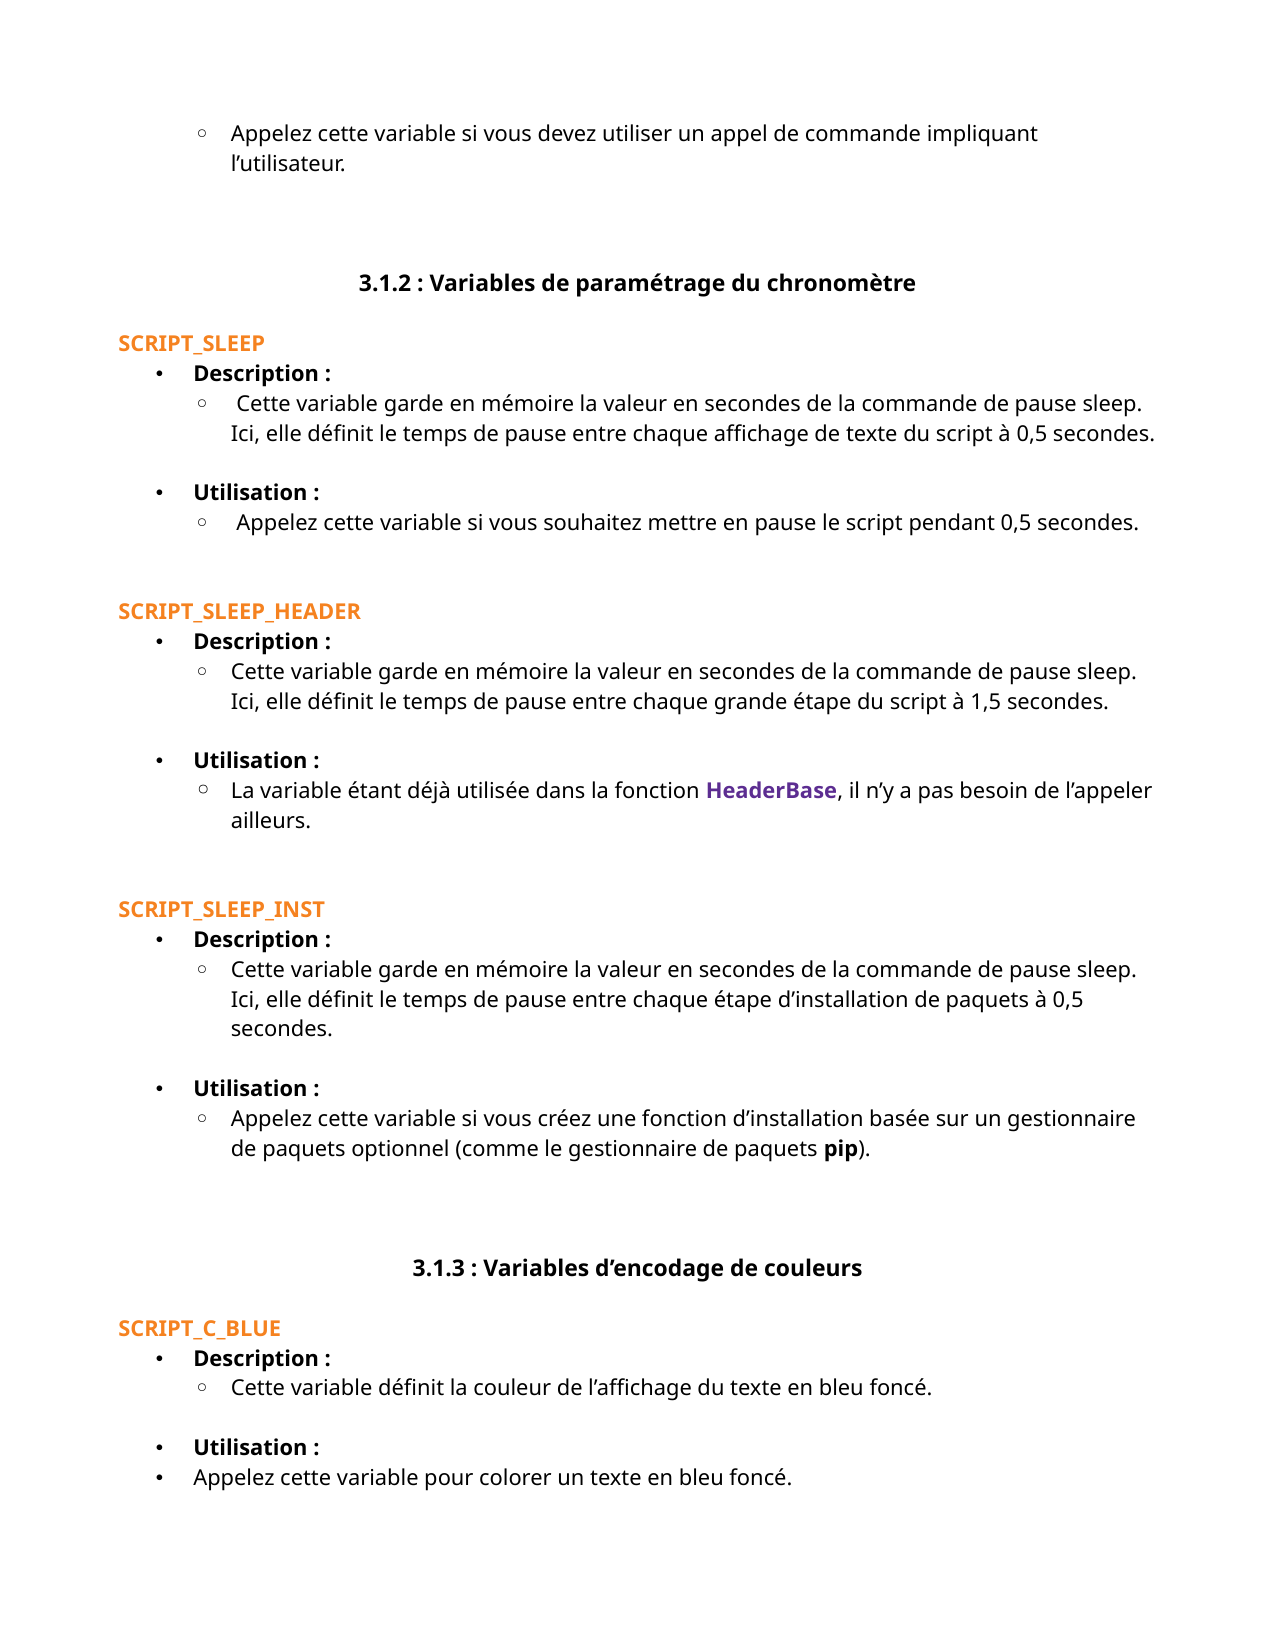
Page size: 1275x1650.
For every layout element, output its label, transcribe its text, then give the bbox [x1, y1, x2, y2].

list Appelez cette variable si vous souhaitez mettre en pause le script pendant 0,5 secondes. [193, 507, 1157, 537]
list Description : [156, 924, 1157, 954]
text SCRIPT_SLEEP_HEADER [118, 596, 1157, 626]
list Utilisation : [156, 477, 1157, 507]
list La variable étant déjà utilisée dans la fonction HeaderBase, il n’y a pas besoin de l’appeler ailleurs. [193, 775, 1157, 834]
list Utilisation : [156, 745, 1157, 775]
list Utilisation : [156, 1432, 1157, 1462]
list Cette variable définit la couleur de l’affichage du texte en bleu foncé. [193, 1372, 1157, 1402]
list Appelez cette variable si vous créez une fonction d’installation basée sur un gestionnaire de paquets optionnel (comme le gestionnaire de paquets pip). [193, 1103, 1157, 1162]
list Utilisation : [156, 1073, 1157, 1103]
list Description : [156, 626, 1157, 656]
list Cette variable garde en mémoire la valeur en secondes de la commande de pause sleep. Ici, elle définit le temps de pause entre chaque affichage de texte du script à 0,5 secondes. [193, 388, 1157, 447]
list Cette variable garde en mémoire la valeur en secondes de la commande de pause sleep. Ici, elle définit le temps de pause entre chaque grande étape du script à 1,5 secondes. [193, 656, 1157, 715]
list Appelez cette variable si vous devez utiliser un appel de commande impliquant l’utilisateur. [193, 118, 1157, 178]
text SCRIPT_SLEEP_INST [118, 894, 1157, 924]
list Description : [156, 358, 1157, 388]
list Description : [156, 1342, 1157, 1372]
text 3.1.2 : Variables de paramétrage du chronomètre [118, 267, 1157, 298]
text 3.1.3 : Variables d’encodage de couleurs [118, 1252, 1157, 1283]
text SCRIPT_C_BLUE [118, 1313, 1157, 1342]
list Appelez cette variable pour colorer un texte en bleu foncé. [156, 1462, 1157, 1491]
text SCRIPT_SLEEP [118, 328, 1157, 358]
list Cette variable garde en mémoire la valeur en secondes de la commande de pause sleep. Ici, elle définit le temps de pause entre chaque étape d’installation de paquets à 0,5 secondes. [193, 954, 1157, 1043]
